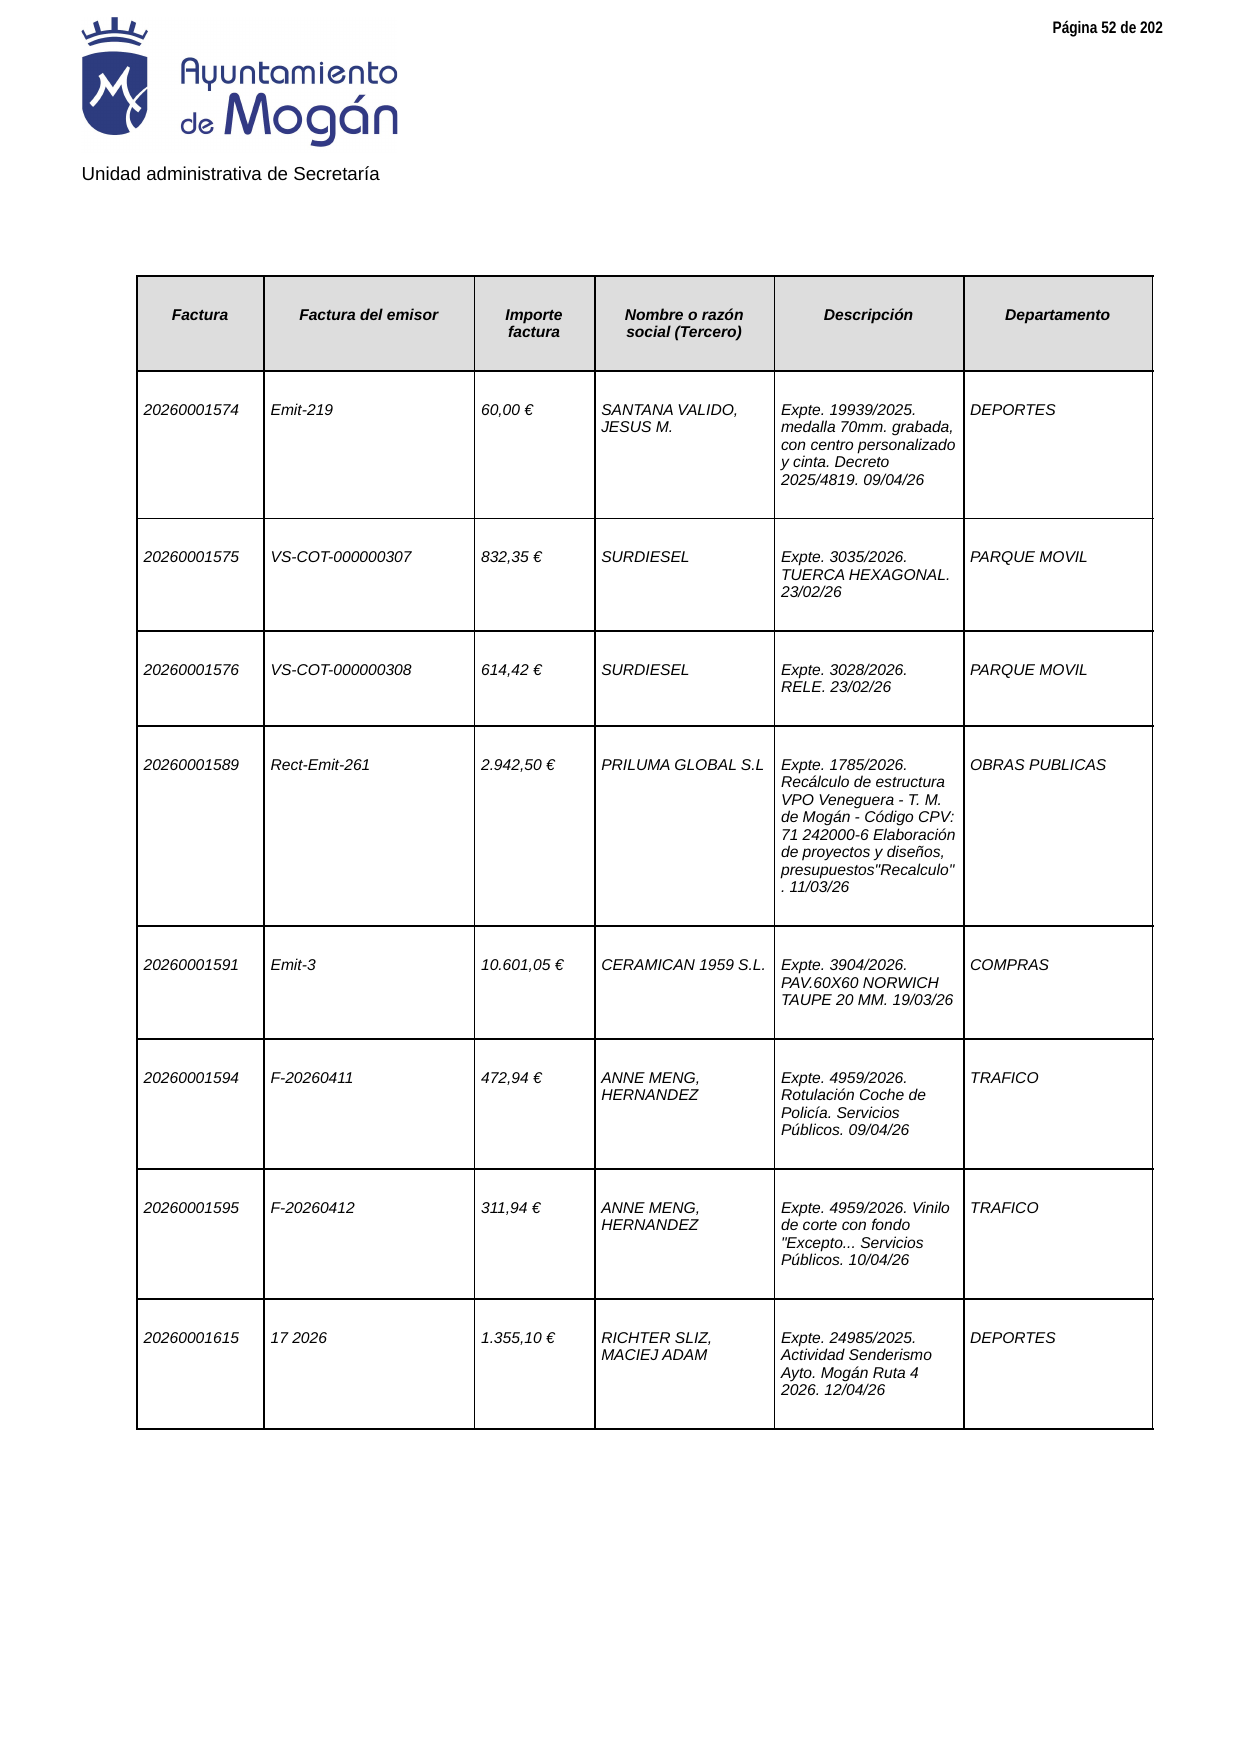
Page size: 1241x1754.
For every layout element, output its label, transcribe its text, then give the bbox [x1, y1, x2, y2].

table_cell SURDIESEL [596, 632, 774, 725]
table_cell Expte. 3904/2026. PAV.60X60 NORWICH TAUPE 20 MM. 19/03/26 [775, 927, 963, 1038]
table_cell 20260001589 [138, 727, 263, 925]
table_cell 614,42 € [475, 632, 594, 725]
table_cell SANTANA VALIDO, JESUS M. [596, 372, 774, 518]
table_cell DEPORTES [965, 1300, 1152, 1428]
table_cell 832,35 € [475, 519, 594, 630]
table_cell ANNE MENG, HERNANDEZ [596, 1040, 774, 1168]
table_header Factura [138, 277, 263, 370]
table_cell 20260001594 [138, 1040, 263, 1168]
table_cell Expte. 4959/2026. Vinilo de corte con fondo "Excepto... Servicios Públicos. 10/04/26 [775, 1170, 963, 1298]
table_cell PARQUE MOVIL [965, 632, 1152, 725]
table_cell RICHTER SLIZ, MACIEJ ADAM [596, 1300, 774, 1428]
table_cell 2.942,50 € [475, 727, 594, 925]
table_header Departamento [965, 277, 1152, 370]
table_cell 311,94 € [475, 1170, 594, 1298]
table_cell 60,00 € [475, 372, 594, 518]
table_header Descripción [775, 277, 963, 370]
table_cell 20260001575 [138, 519, 263, 630]
table_cell Expte. 1785/2026. Recálculo de estructura VPO Veneguera - T. M. de Mogán - Código CPV: 71 242000-6 Elaboración de proyectos y diseños, presupuestos"Recalculo". 11/03/26 [775, 727, 963, 925]
table_cell F-20260412 [265, 1170, 474, 1298]
table_cell TRAFICO [965, 1170, 1152, 1298]
table_cell Expte. 19939/2025. medalla 70mm. grabada, con centro personalizado y cinta. Decreto 2025/4819. 09/04/26 [775, 372, 963, 518]
table_cell PRILUMA GLOBAL S.L [596, 727, 774, 925]
table_cell 20260001595 [138, 1170, 263, 1298]
table_cell SURDIESEL [596, 519, 774, 630]
table_header Nombre o razón social (Tercero) [596, 277, 774, 370]
table_cell TRAFICO [965, 1040, 1152, 1168]
table_cell Rect-Emit-261 [265, 727, 474, 925]
table_cell VS-COT-000000308 [265, 632, 474, 725]
table_cell 20260001615 [138, 1300, 263, 1428]
table_cell Emit-3 [265, 927, 474, 1038]
table_cell 10.601,05 € [475, 927, 594, 1038]
table_cell CERAMICAN 1959 S.L. [596, 927, 774, 1038]
table_cell OBRAS PUBLICAS [965, 727, 1152, 925]
table_cell Expte. 24985/2025. Actividad Senderismo Ayto. Mogán Ruta 4 2026. 12/04/26 [775, 1300, 963, 1428]
table_cell Expte. 4959/2026. Rotulación Coche de Policía. Servicios Públicos. 09/04/26 [775, 1040, 963, 1168]
table_cell 472,94 € [475, 1040, 594, 1168]
table_cell Emit-219 [265, 372, 474, 518]
table_cell ANNE MENG, HERNANDEZ [596, 1170, 774, 1298]
table_cell 20260001591 [138, 927, 263, 1038]
table_cell PARQUE MOVIL [965, 519, 1152, 630]
table_cell 1.355,10 € [475, 1300, 594, 1428]
table_cell DEPORTES [965, 372, 1152, 518]
table_cell COMPRAS [965, 927, 1152, 1038]
table_cell Expte. 3028/2026. RELE. 23/02/26 [775, 632, 963, 725]
table_cell 17 2026 [265, 1300, 474, 1428]
table_cell 20260001574 [138, 372, 263, 518]
table_header Factura del emisor [265, 277, 474, 370]
table_cell F-20260411 [265, 1040, 474, 1168]
table_cell Expte. 3035/2026. TUERCA HEXAGONAL. 23/02/26 [775, 519, 963, 630]
table_cell VS-COT-000000307 [265, 519, 474, 630]
table_header Importe factura [475, 277, 594, 370]
picture [81, 17, 398, 153]
table_cell 20260001576 [138, 632, 263, 725]
